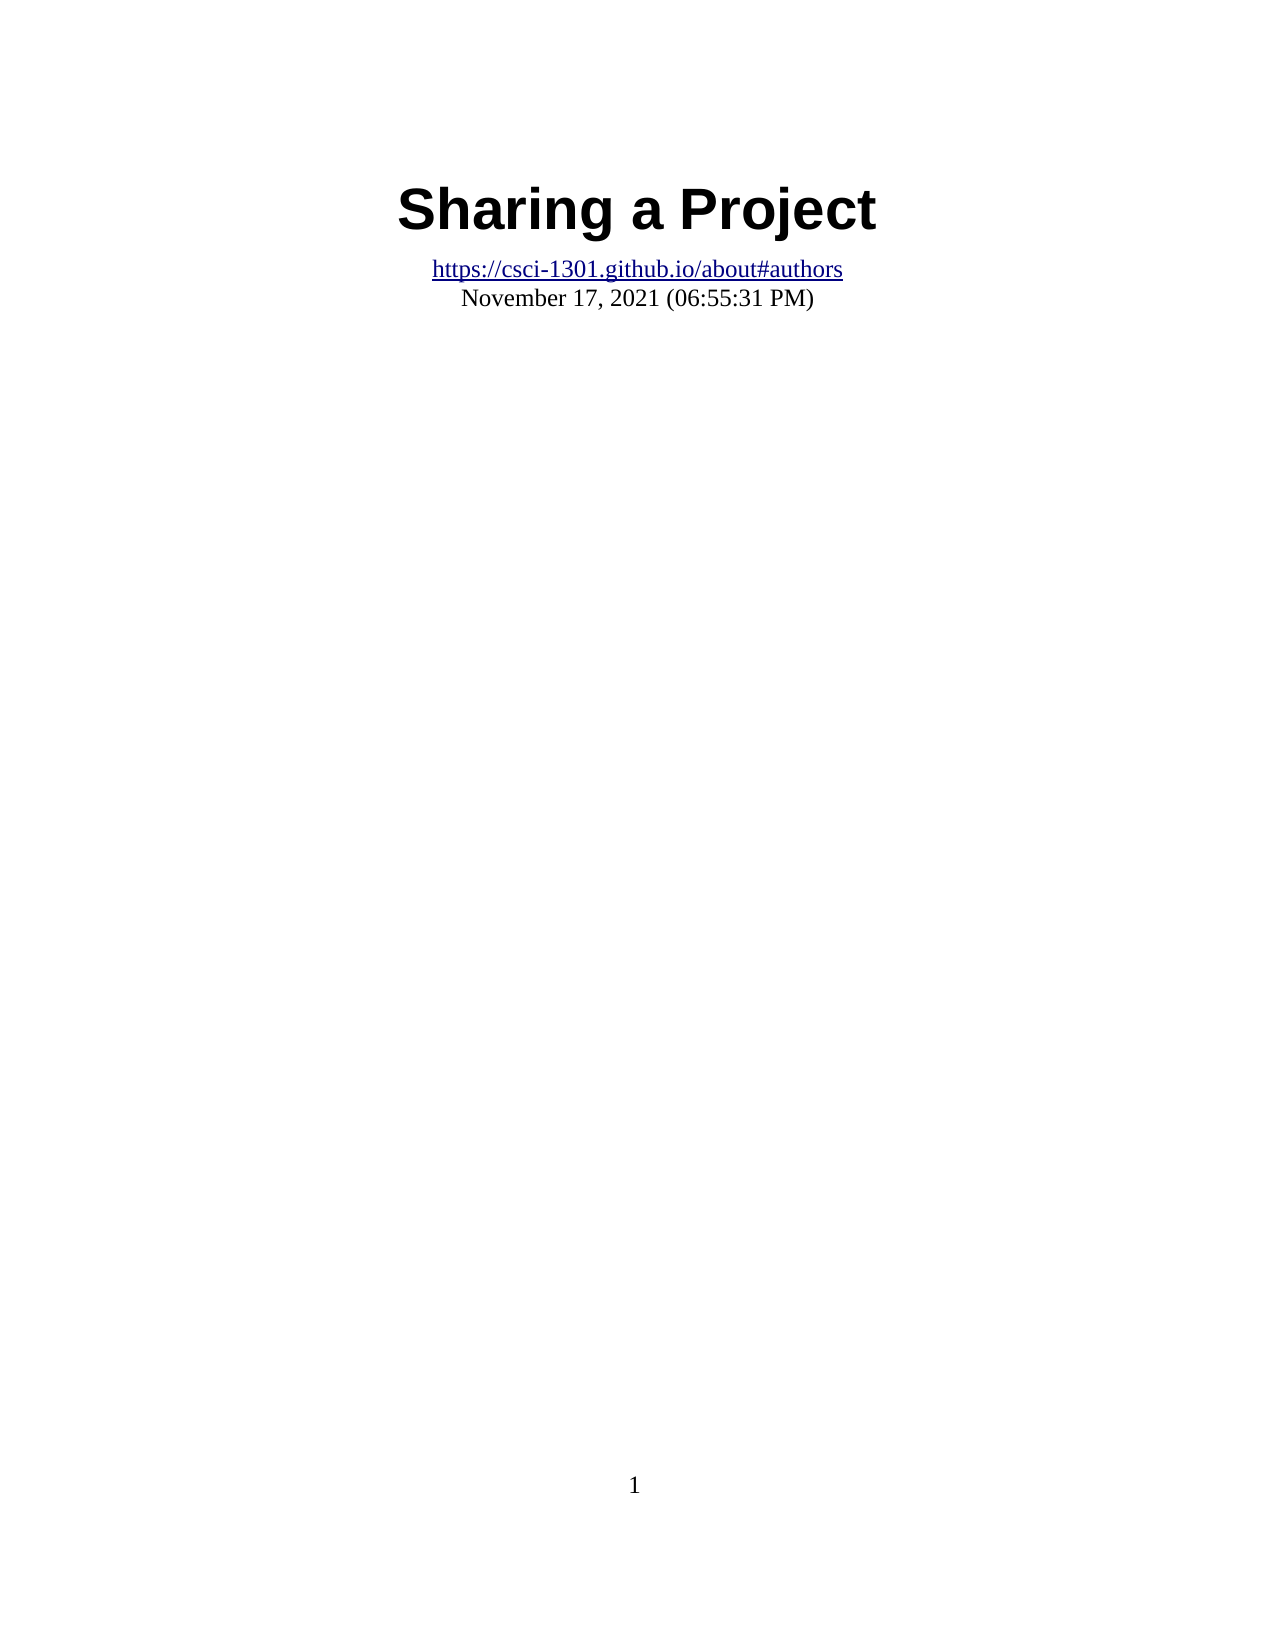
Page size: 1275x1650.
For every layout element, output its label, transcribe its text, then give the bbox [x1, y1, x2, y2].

text https://csci-1301.github.io/about#authors [150, 254, 1125, 283]
title Sharing a Project [150, 175, 1125, 242]
text November 17, 2021 (06:55:31 PM) [150, 283, 1125, 312]
